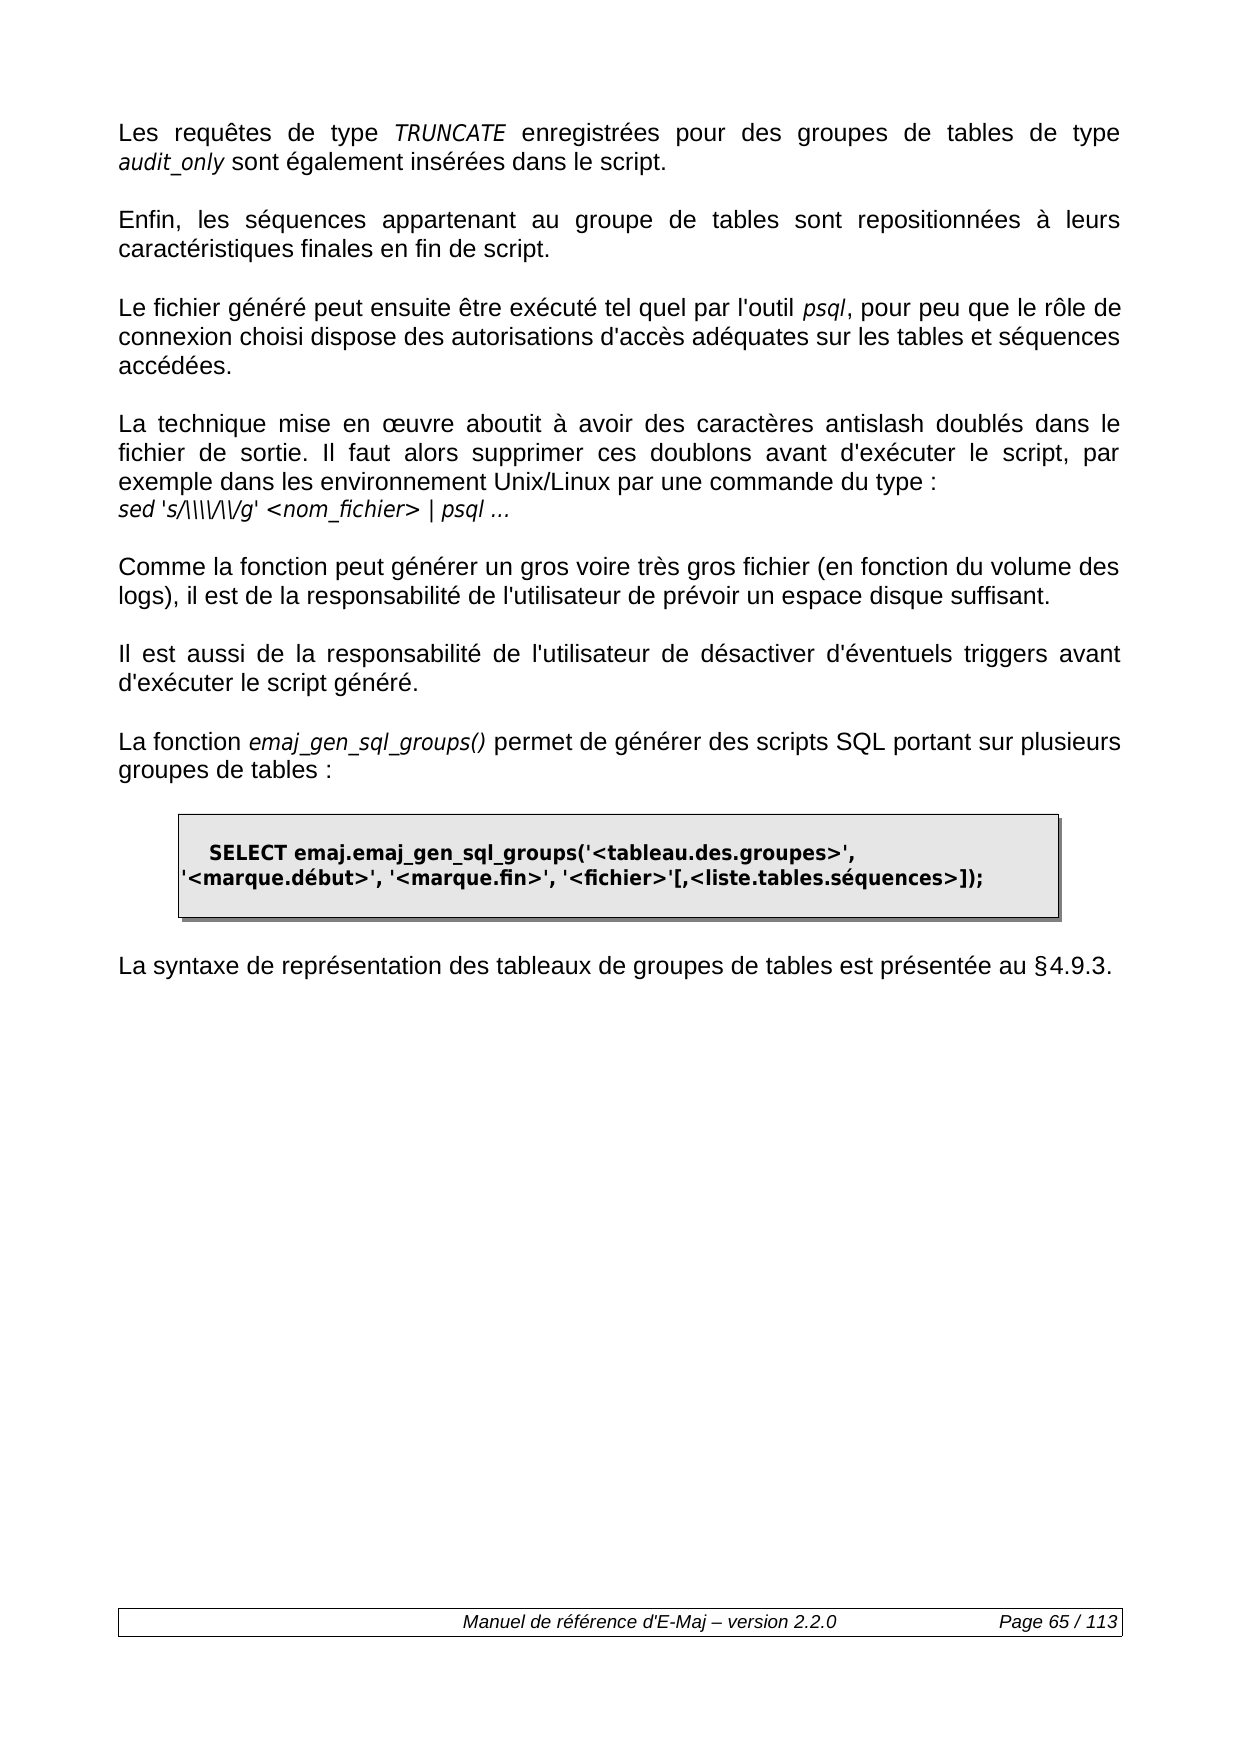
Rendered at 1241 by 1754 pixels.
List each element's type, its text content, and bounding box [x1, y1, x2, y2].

text La fonction emaj_gen_sql_groups() permet de générer des scripts SQL portant sur plusieurs groupes de tables : [118, 726, 1122, 784]
text Comme la fonction peut générer un gros voire très gros fichier (en fonction du volume des logs), il est de la responsabilité de l'utilisateur de prévoir un espace disque suffisant. [118, 552, 1122, 610]
text Il est aussi de la responsabilité de l'utilisateur de désactiver d'éventuels triggers avant d'exécuter le script généré. [118, 639, 1122, 697]
text La technique mise en œuvre aboutit à avoir des caractères antislash doublés dans le fichier de sortie. Il faut alors supprimer ces doublons avant d'exécuter le script, par exemple dans les environnement Unix/Linux par une commande du type : [118, 409, 1122, 496]
text Le fichier généré peut ensuite être exécuté tel quel par l'outil psql, pour peu que le rôle de connexion choisi dispose des autorisations d'accès adéquates sur les tables et séquences accédées. [118, 292, 1122, 380]
text Les requêtes de type TRUNCATE enregistrées pour des groupes de tables de type audit_only sont également insérées dans le script. [118, 118, 1122, 176]
text Enfin, les séquences appartenant au groupe de tables sont repositionnées à leurs caractéristiques finales en fin de script. [118, 205, 1122, 263]
text SELECT emaj.emaj_gen_sql_groups('<tableau.des.groupes>', '<marque.début>', '<marque.fin>', '<fichier>'[,<liste.tables.séquences>]); [179, 838, 1058, 887]
text sed 's/\\\\/\\/g' <nom_fichier> | psql ... [118, 496, 1122, 523]
text La syntaxe de représentation des tableaux de groupes de tables est présentée au §4.9.3. [118, 951, 1122, 980]
